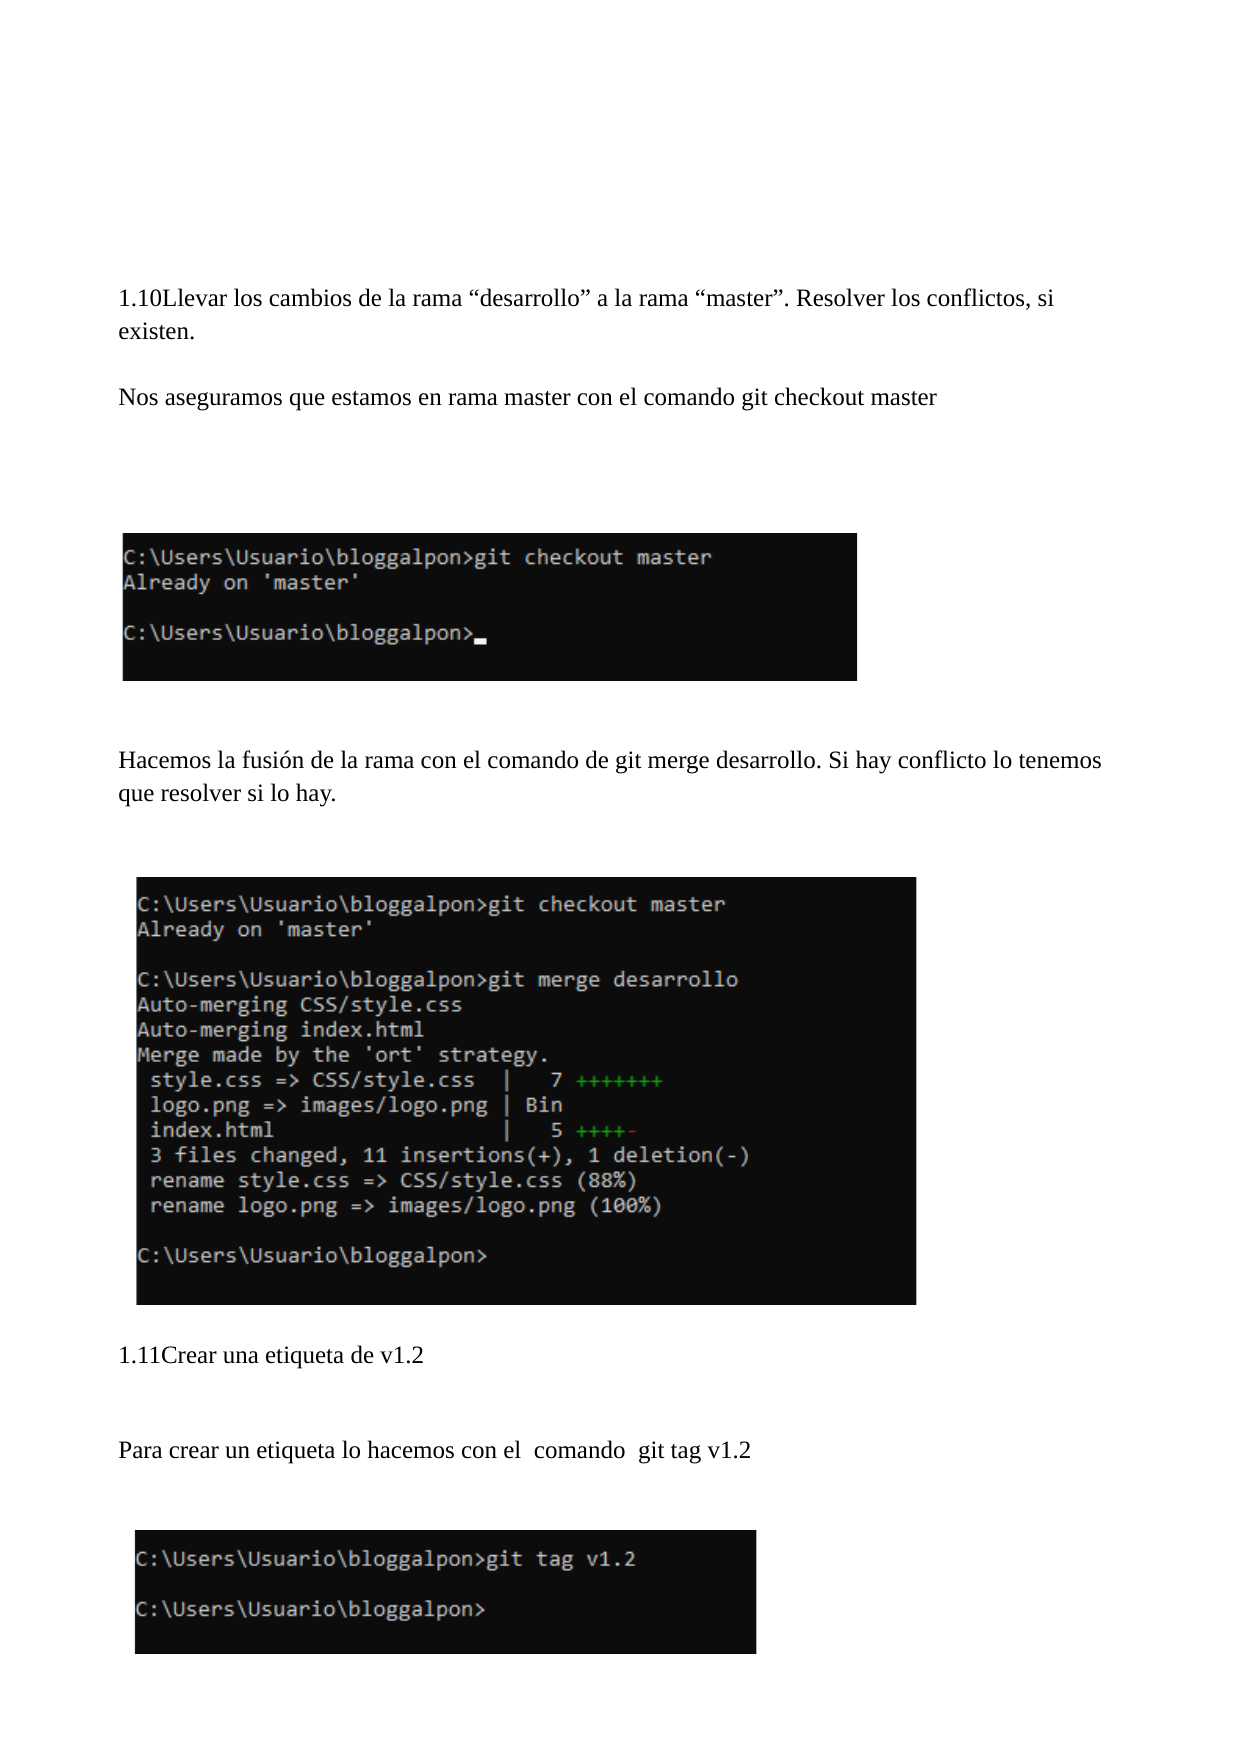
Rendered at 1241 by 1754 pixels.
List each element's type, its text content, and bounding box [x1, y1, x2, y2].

picture [136, 877, 917, 1305]
picture [122, 533, 858, 681]
text 1.11Crear una etiqueta de v1.2 [118, 1340, 1122, 1369]
text 1.10Llevar los cambios de la rama “desarrollo” a la rama “master”. Resolver los conflictos, si existen. [118, 283, 1122, 345]
picture [134, 1530, 757, 1654]
text Nos aseguramos que estamos en rama master con el comando git checkout master [118, 382, 1122, 411]
text Hacemos la fusión de la rama con el comando de git merge desarrollo. Si hay conflicto lo tenemos que resolver si lo hay. [118, 746, 1122, 807]
text Para crear un etiqueta lo hacemos con el comando git tag v1.2 [118, 1435, 1122, 1464]
